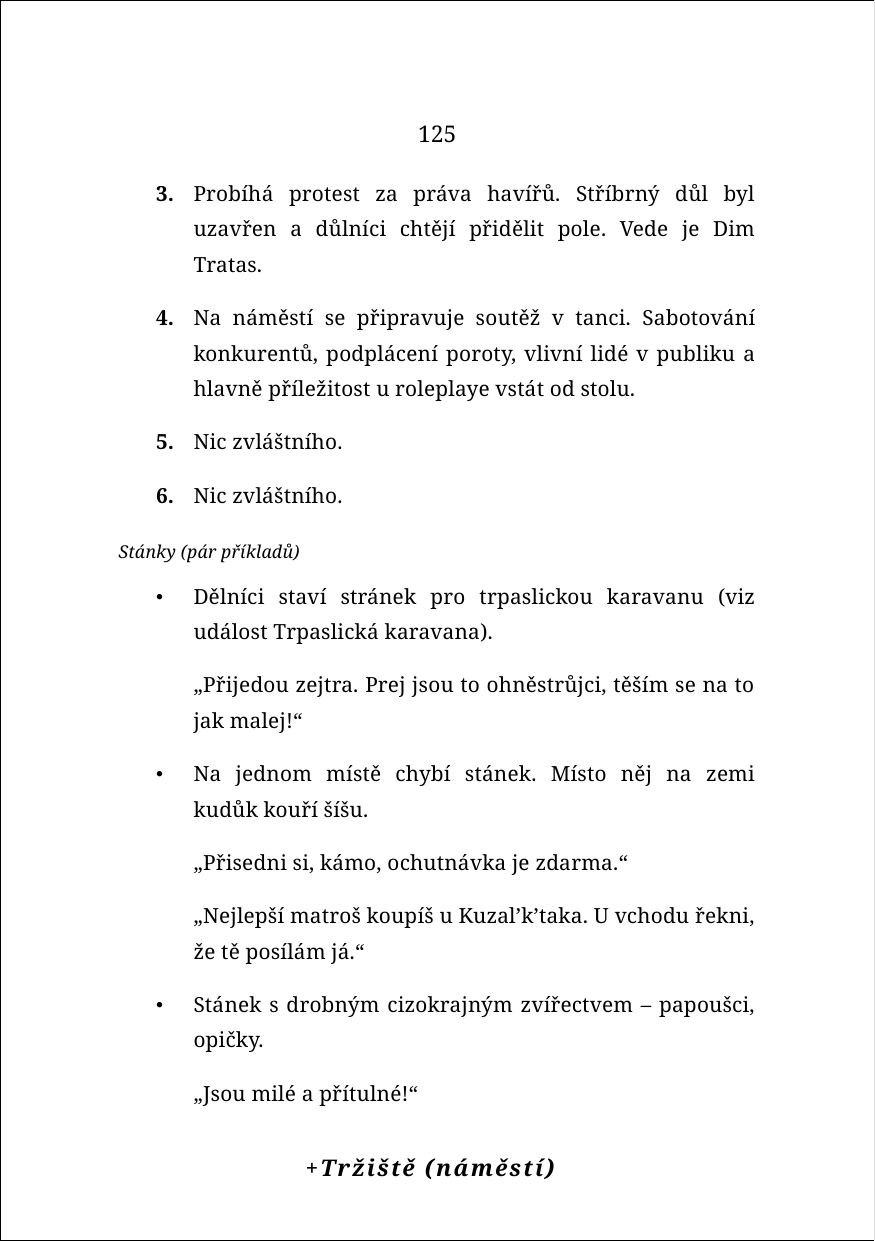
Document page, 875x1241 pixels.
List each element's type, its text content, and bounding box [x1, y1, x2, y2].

list „Jsou milé a přítulné!“ [156, 1079, 756, 1107]
list Probíhá protest za práva havířů. Stříbrný důl byl uzavřen a důlníci chtějí přidělit pole. Vede je Dim Tratas. [156, 179, 756, 278]
list „Přisedni si, kámo, ochutnávka je zdarma.“ [156, 848, 756, 877]
list „Nejlepší matroš koupíš u Kuzal’k’taka. U vchodu řekni, že tě posílám já.“ [156, 901, 756, 965]
list Stánek s drobným cizokrajným zvířectvem – papoušci, opičky. [156, 990, 756, 1054]
list „Přijedou zejtra. Prej jsou to ohněstrůjci, těším se na to jak malej!“ [156, 671, 756, 734]
list Na jednom místě chybí stánek. Místo něj na zemi kudůk kouří šíšu. [156, 759, 756, 823]
list Nic zvláštního. [156, 481, 756, 509]
list Na náměstí se připravuje soutěž v tanci. Sabotování konkurentů, podplácení poroty, vlivní lidé v publiku a hlavně příležitost u roleplaye vstát od stolu. [156, 303, 756, 403]
list Nic zvláštního. [156, 427, 756, 456]
list Dělníci staví stránek pro trpaslickou karavanu (viz událost Trpaslická karavana). [156, 582, 756, 646]
text Stánky (pár příkladů) [118, 540, 756, 564]
